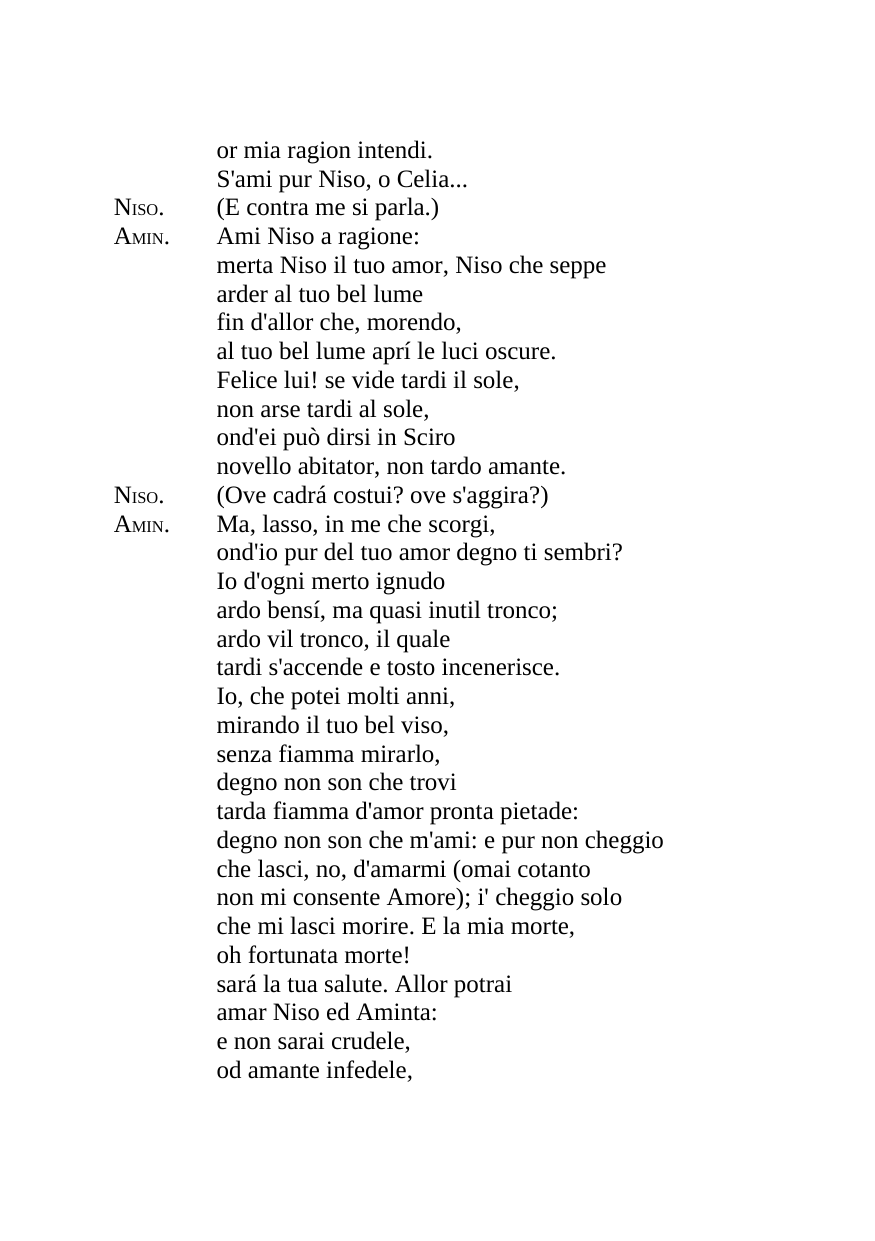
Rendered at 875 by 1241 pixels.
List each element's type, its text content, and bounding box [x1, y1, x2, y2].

table_cell Amin. [106, 509, 209, 1084]
table_cell (Ove cadrá costui? ove s'aggira?) [209, 480, 768, 509]
table_cell Niso. [106, 193, 209, 221]
table_cell [106, 135, 209, 192]
table_cell Niso. [106, 480, 209, 509]
table_cell or mia ragion intendi. S'ami pur Niso, o Celia... [209, 135, 768, 192]
table_cell Ami Niso a ragione: merta Niso il tuo amor, Niso che seppe arder al tuo bel lume fin d'allor che, morendo, al tuo bel lume aprí le luci oscure. Felice lui! se vide tardi il sole, non arse tardi al sole, ond'ei può dirsi in Sciro novello abitator, non tardo amante. [209, 221, 768, 480]
table_cell Amin. [106, 221, 209, 480]
table_cell Ma, lasso, in me che scorgi, ond'io pur del tuo amor degno ti sembri? Io d'ogni merto ignudo ardo bensí, ma quasi inutil tronco; ardo vil tronco, il quale tardi s'accende e tosto incenerisce. Io, che potei molti anni, mirando il tuo bel viso, senza fiamma mirarlo, degno non son che trovi tarda fiamma d'amor pronta pietade: degno non son che m'ami: e pur non cheggio che lasci, no, d'amarmi (omai cotanto non mi consente Amore); i' cheggio solo che mi lasci morire. E la mia morte, oh fortunata morte! sará la tua salute. Allor potrai amar Niso ed Aminta: e non sarai crudele, od amante infedele, [209, 509, 768, 1084]
table_cell (E contra me si parla.) [209, 193, 768, 221]
